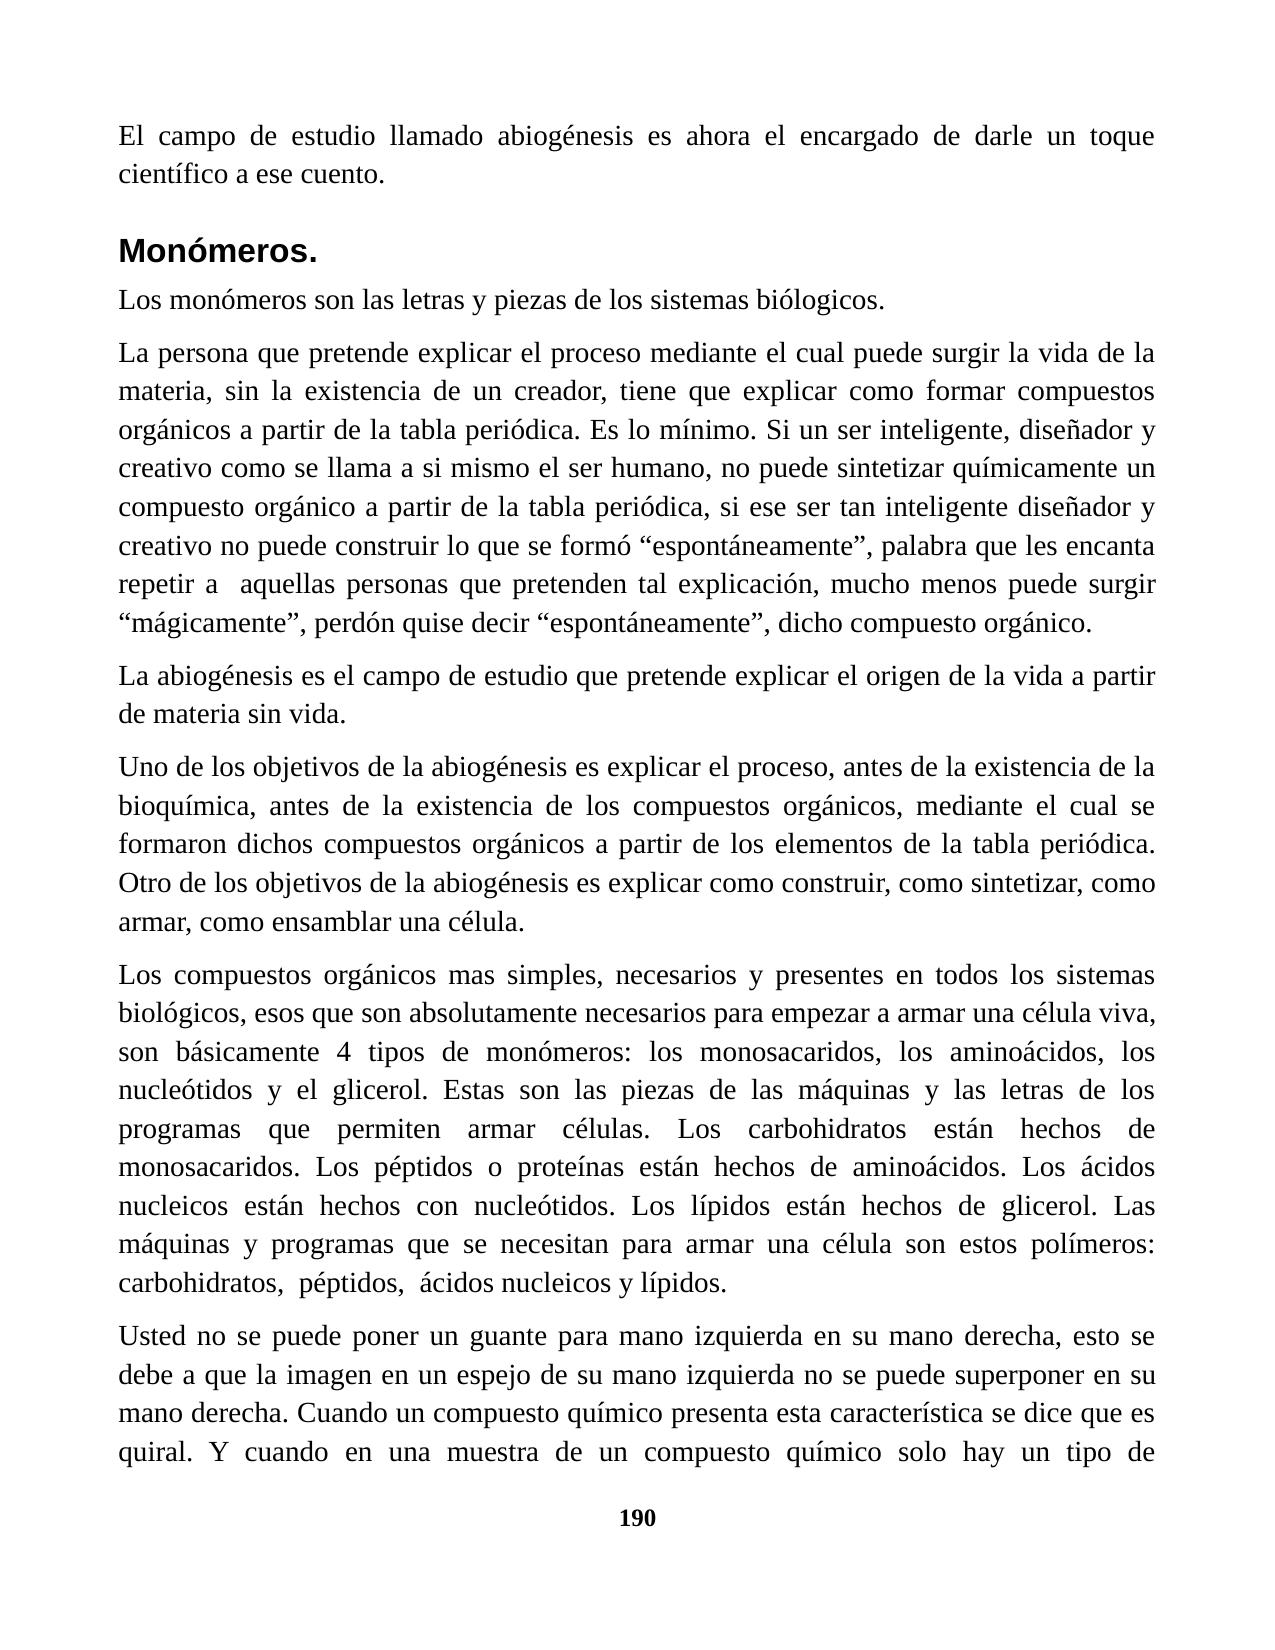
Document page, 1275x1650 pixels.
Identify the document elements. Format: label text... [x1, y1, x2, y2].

text Uno de los objetivos de la abiogénesis es explicar el proceso, antes de la existencia de la bioquímica, antes de la existencia de los compuestos orgánicos, mediante el cual se formaron dichos compuestos orgánicos a partir de los elementos de la tabla periódica. Otro de los objetivos de la abiogénesis es explicar como construir, como sintetizar, como armar, como ensamblar una célula. [118, 749, 1157, 937]
text Los compuestos orgánicos mas simples, necesarios y presentes en todos los sistemas biológicos, esos que son absolutamente necesarios para empezar a armar una célula viva, son básicamente 4 tipos de monómeros: los monosacaridos, los aminoácidos, los nucleótidos y el glicerol. Estas son las piezas de las máquinas y las letras de los programas que permiten armar células. Los carbohidratos están hechos de monosacaridos. Los péptidos o proteínas están hechos de aminoácidos. Los ácidos nucleicos están hechos con nucleótidos. Los lípidos están hechos de glicerol. Las máquinas y programas que se necesitan para armar una célula son estos polímeros: carbohidratos, péptidos, ácidos nucleicos y lípidos. [118, 957, 1157, 1299]
subtitle Monómeros. [118, 231, 1157, 269]
text Usted no se puede poner un guante para mano izquierda en su mano derecha, esto se debe a que la imagen en un espejo de su mano izquierda no se puede superponer en su mano derecha. Cuando un compuesto químico presenta esta característica se dice que es quiral. Y cuando en una muestra de un compuesto químico solo hay un tipo de [118, 1318, 1157, 1467]
text La persona que pretende explicar el proceso mediante el cual puede surgir la vida de la materia, sin la existencia de un creador, tiene que explicar como formar compuestos orgánicos a partir de la tabla periódica. Es lo mínimo. Si un ser inteligente, diseñador y creativo como se llama a si mismo el ser humano, no puede sintetizar químicamente un compuesto orgánico a partir de la tabla periódica, si ese ser tan inteligente diseñador y creativo no puede construir lo que se formó “espontáneamente”, palabra que les encanta repetir a aquellas personas que pretenden tal explicación, mucho menos puede surgir “mágicamente”, perdón quise decir “espontáneamente”, dicho compuesto orgánico. [118, 335, 1157, 638]
text La abiogénesis es el campo de estudio que pretende explicar el origen de la vida a partir de materia sin vida. [118, 658, 1157, 730]
text Los monómeros son las letras y piezas de los sistemas biólogicos. [118, 282, 1157, 315]
text El campo de estudio llamado abiogénesis es ahora el encargado de darle un toque científico a ese cuento. [118, 118, 1157, 190]
